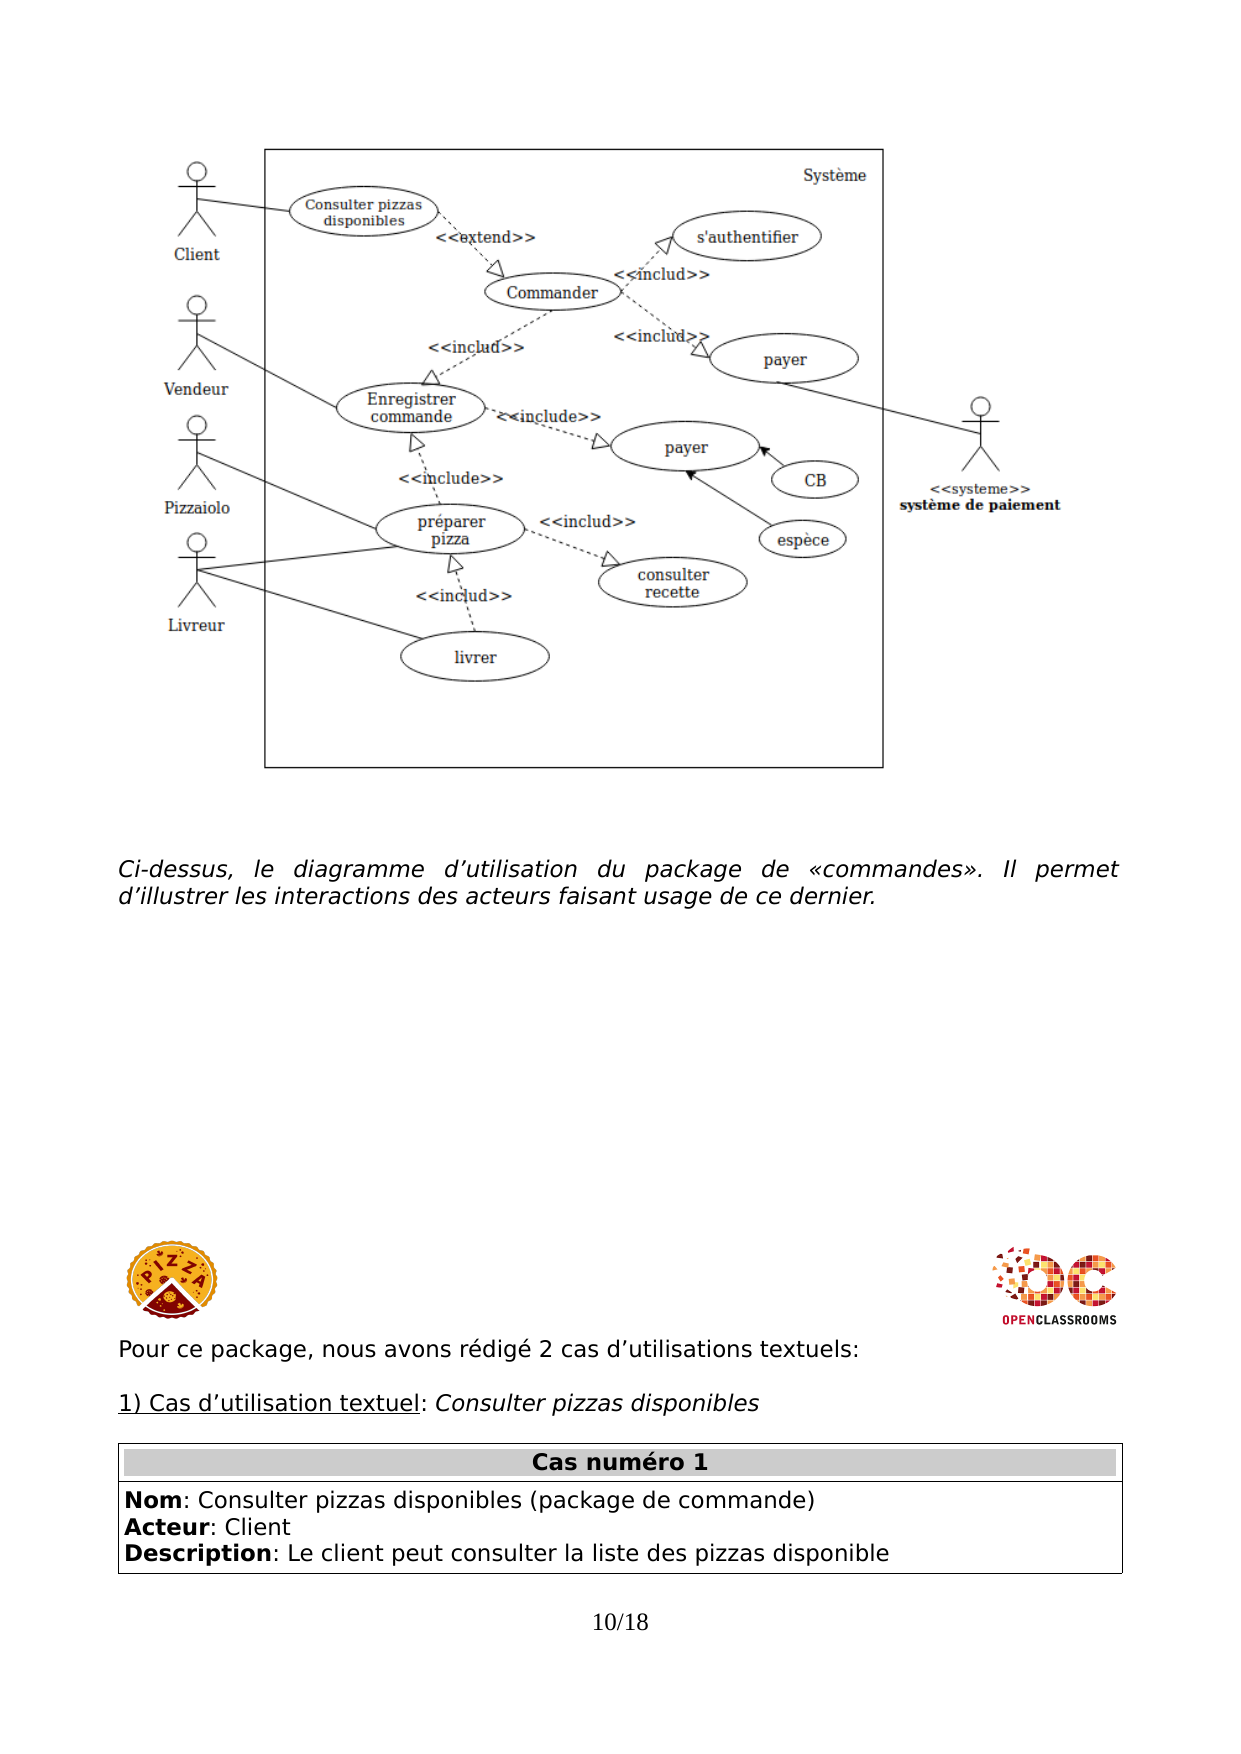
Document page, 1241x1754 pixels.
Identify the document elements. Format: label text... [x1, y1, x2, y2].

picture [987, 1238, 1121, 1333]
text Pour ce package, nous avons rédigé 2 cas d’utilisations textuels: [118, 1336, 1122, 1363]
table_cell Nom: Consulter pizzas disponibles (package de commande) Acteur: Client Description: Le client peut consulter la liste des pizzas disponible [119, 1482, 1122, 1573]
text 1) Cas d’utilisation textuel: Consulter pizzas disponibles [118, 1390, 1122, 1416]
picture [142, 118, 1063, 777]
table_header Cas numéro 1 [119, 1444, 1122, 1481]
picture [117, 1232, 227, 1327]
text Ci-dessus, le diagramme d’utilisation du package de «commandes». Il permet d’illustrer les interactions des acteurs faisant usage de ce dernier. [118, 856, 1122, 910]
